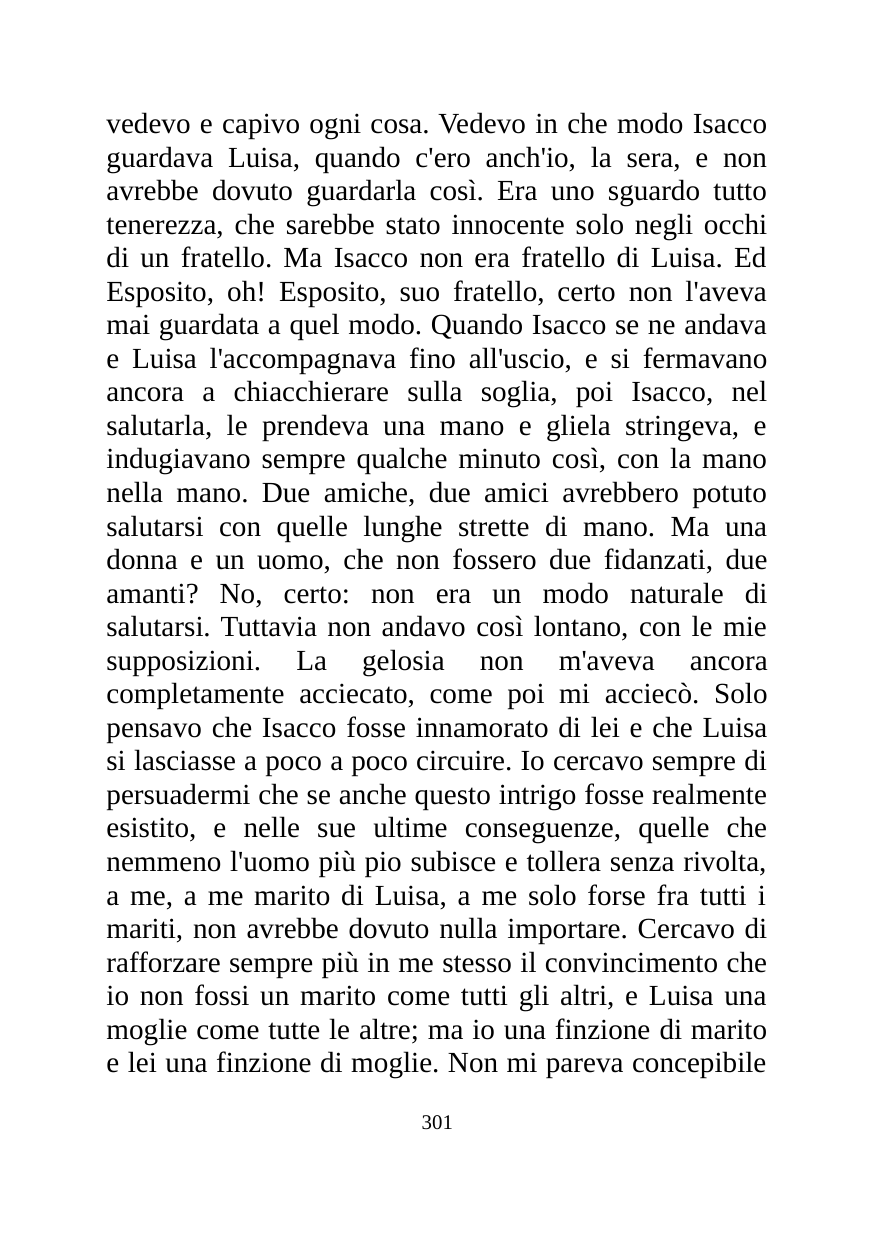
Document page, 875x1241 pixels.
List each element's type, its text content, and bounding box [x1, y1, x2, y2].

text vedevo e capivo ogni cosa. Vedevo in che modo Isacco guardava Luisa, quando c'ero anch'io, la sera, e non avrebbe dovuto guardarla così. Era uno sguardo tutto tenerezza, che sarebbe stato innocente solo negli occhi di un fratello. Ma Isacco non era fratello di Luisa. Ed Esposito, oh! Esposito, suo fratello, certo non l'aveva mai guardata a quel modo. Quando Isacco se ne andava e Luisa l'accompagnava fino all'uscio, e si fermavano ancora a chiacchierare sulla soglia, poi Isacco, nel salutarla, le prendeva una mano e gliela stringeva, e indugiavano sempre qualche minuto così, con la mano nella mano. Due amiche, due amici avrebbero potuto salutarsi con quelle lunghe strette di mano. Ma una donna e un uomo, che non fossero due fidanzati, due amanti? No, certo: non era un modo naturale di salutarsi. Tuttavia non andavo così lontano, con le mie supposizioni. La gelosia non m'aveva ancora completamente acciecato, come poi mi acciecò. Solo pensavo che Isacco fosse innamorato di lei e che Luisa si lasciasse a poco a poco circuire. Io cercavo sempre di persuadermi che se anche questo intrigo fosse realmente esistito, e nelle sue ultime conseguenze, quelle che nemmeno l'uomo più pio subisce e tollera senza rivolta, a me, a me marito di Luisa, a me solo forse fra tutti i mariti, non avrebbe dovuto nulla importare. Cercavo di rafforzare sempre più in me stesso il convincimento che io non fossi un marito come tutti gli altri, e Luisa una moglie come tutte le altre; ma io una finzione di marito e lei una finzione di moglie. Non mi pareva concepibile [106, 106, 768, 1079]
